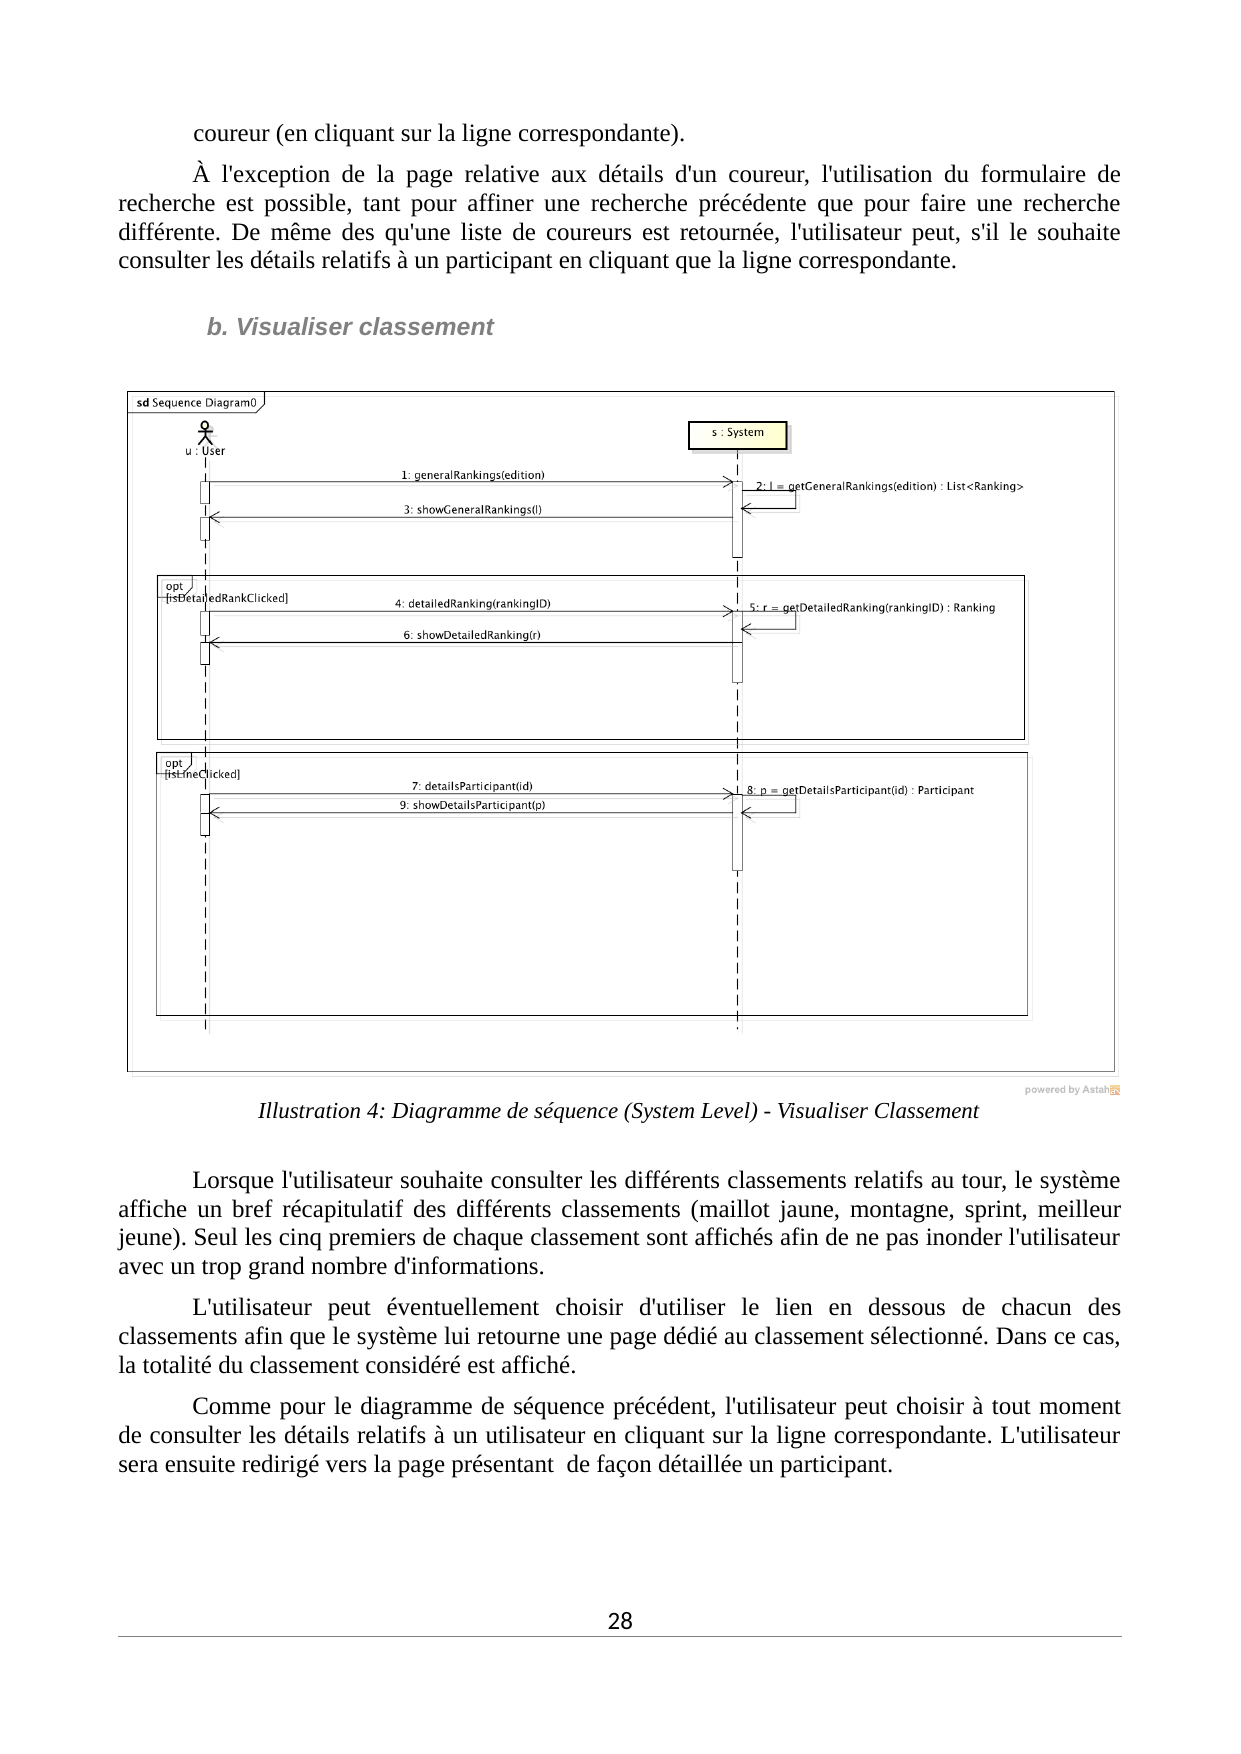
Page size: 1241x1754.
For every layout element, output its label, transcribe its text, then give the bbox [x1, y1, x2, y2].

picture [118, 382, 1123, 1098]
text À l'exception de la page relative aux détails d'un coureur, l'utilisation du formulaire de recherche est possible, tant pour affiner une recherche précédente que pour faire une recherche différente. De même des qu'une liste de coureurs est retournée, l'utilisateur peut, s'il le souhaite consulter les détails relatifs à un participant en cliquant que la ligne correspondante. [118, 159, 1122, 274]
text Illustration 4: Diagramme de séquence (System Level) - Visualiser Classement [118, 1098, 1122, 1124]
subtitle Visualiser classement [207, 312, 1122, 340]
text Comme pour le diagramme de séquence précédent, l'utilisateur peut choisir à tout moment de consulter les détails relatifs à un utilisateur en cliquant sur la ligne correspondante. L'utilisateur sera ensuite redirigé vers la page présentant de façon détaillée un participant. [118, 1391, 1122, 1477]
text Lorsque l'utilisateur souhaite consulter les différents classements relatifs au tour, le système affiche un bref récapitulatif des différents classements (maillot jaune, montagne, sprint, meilleur jeune). Seul les cinq premiers de chaque classement sont affichés afin de ne pas inonder l'utilisateur avec un trop grand nombre d'informations. [118, 1165, 1122, 1280]
text L'utilisateur peut éventuellement choisir d'utiliser le lien en dessous de chacun des classements afin que le système lui retourne une page dédié au classement sélectionné. Dans ce cas, la totalité du classement considéré est affiché. [118, 1292, 1122, 1379]
list coureur (en cliquant sur la ligne correspondante). [156, 118, 1122, 147]
